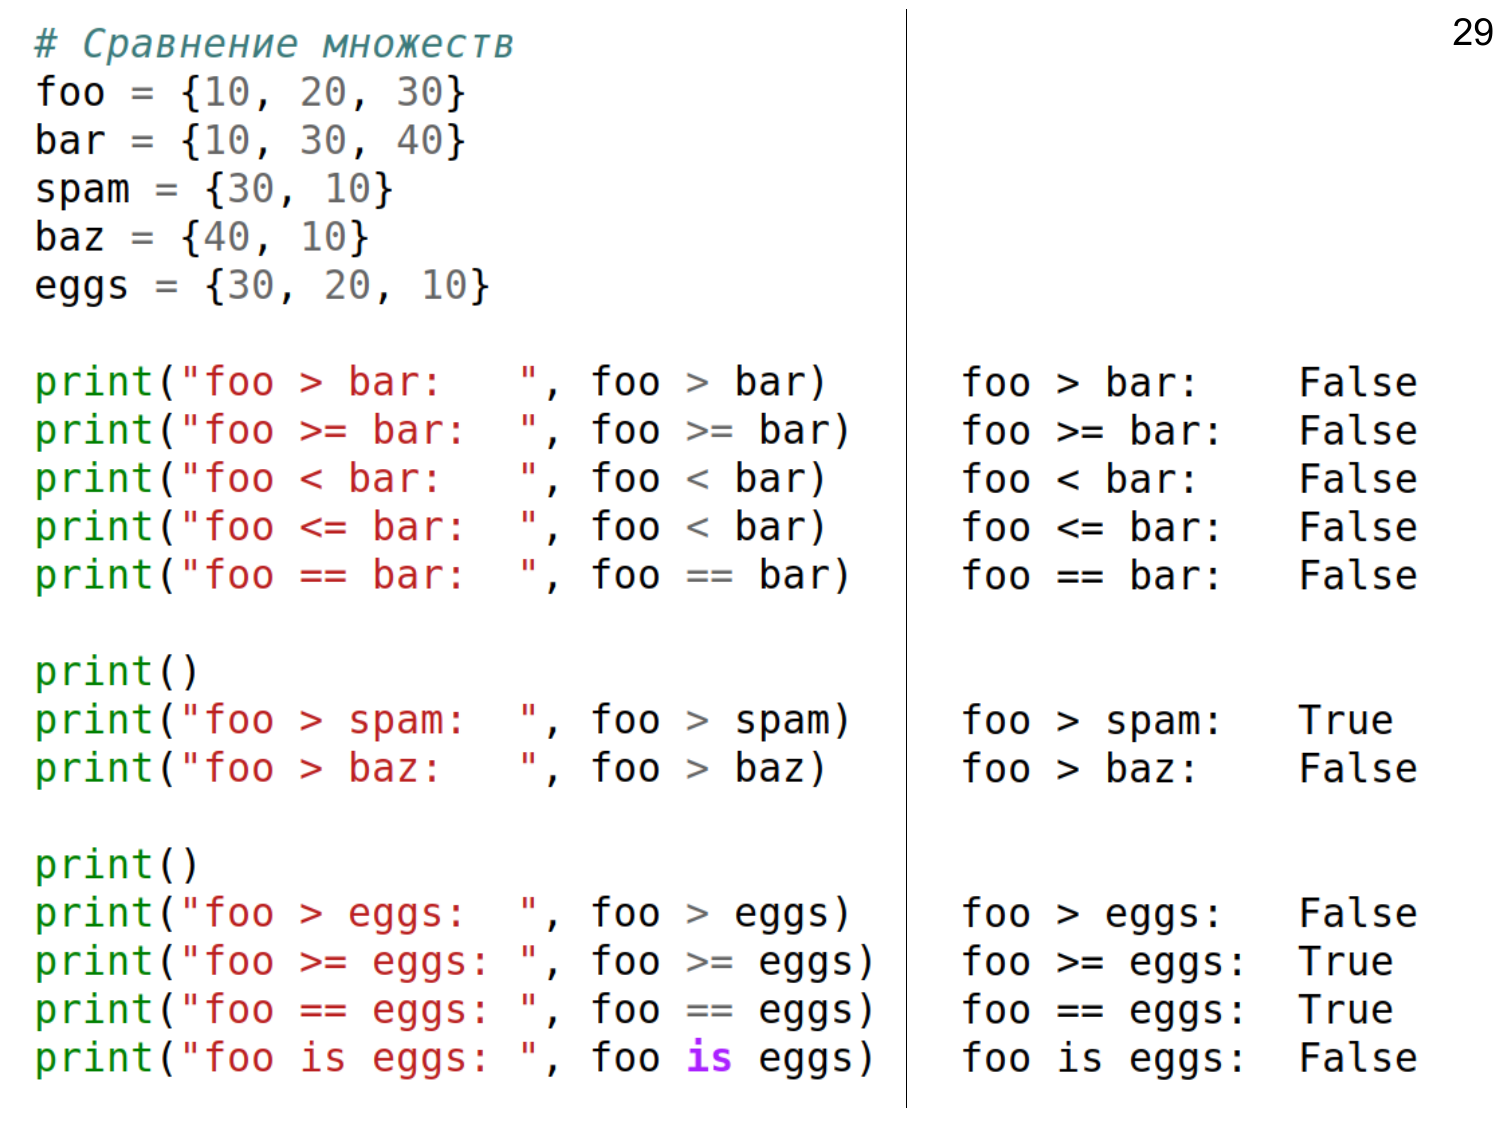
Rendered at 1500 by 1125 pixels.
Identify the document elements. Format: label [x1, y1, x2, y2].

picture [15, 12, 884, 1093]
picture [950, 355, 1444, 1088]
